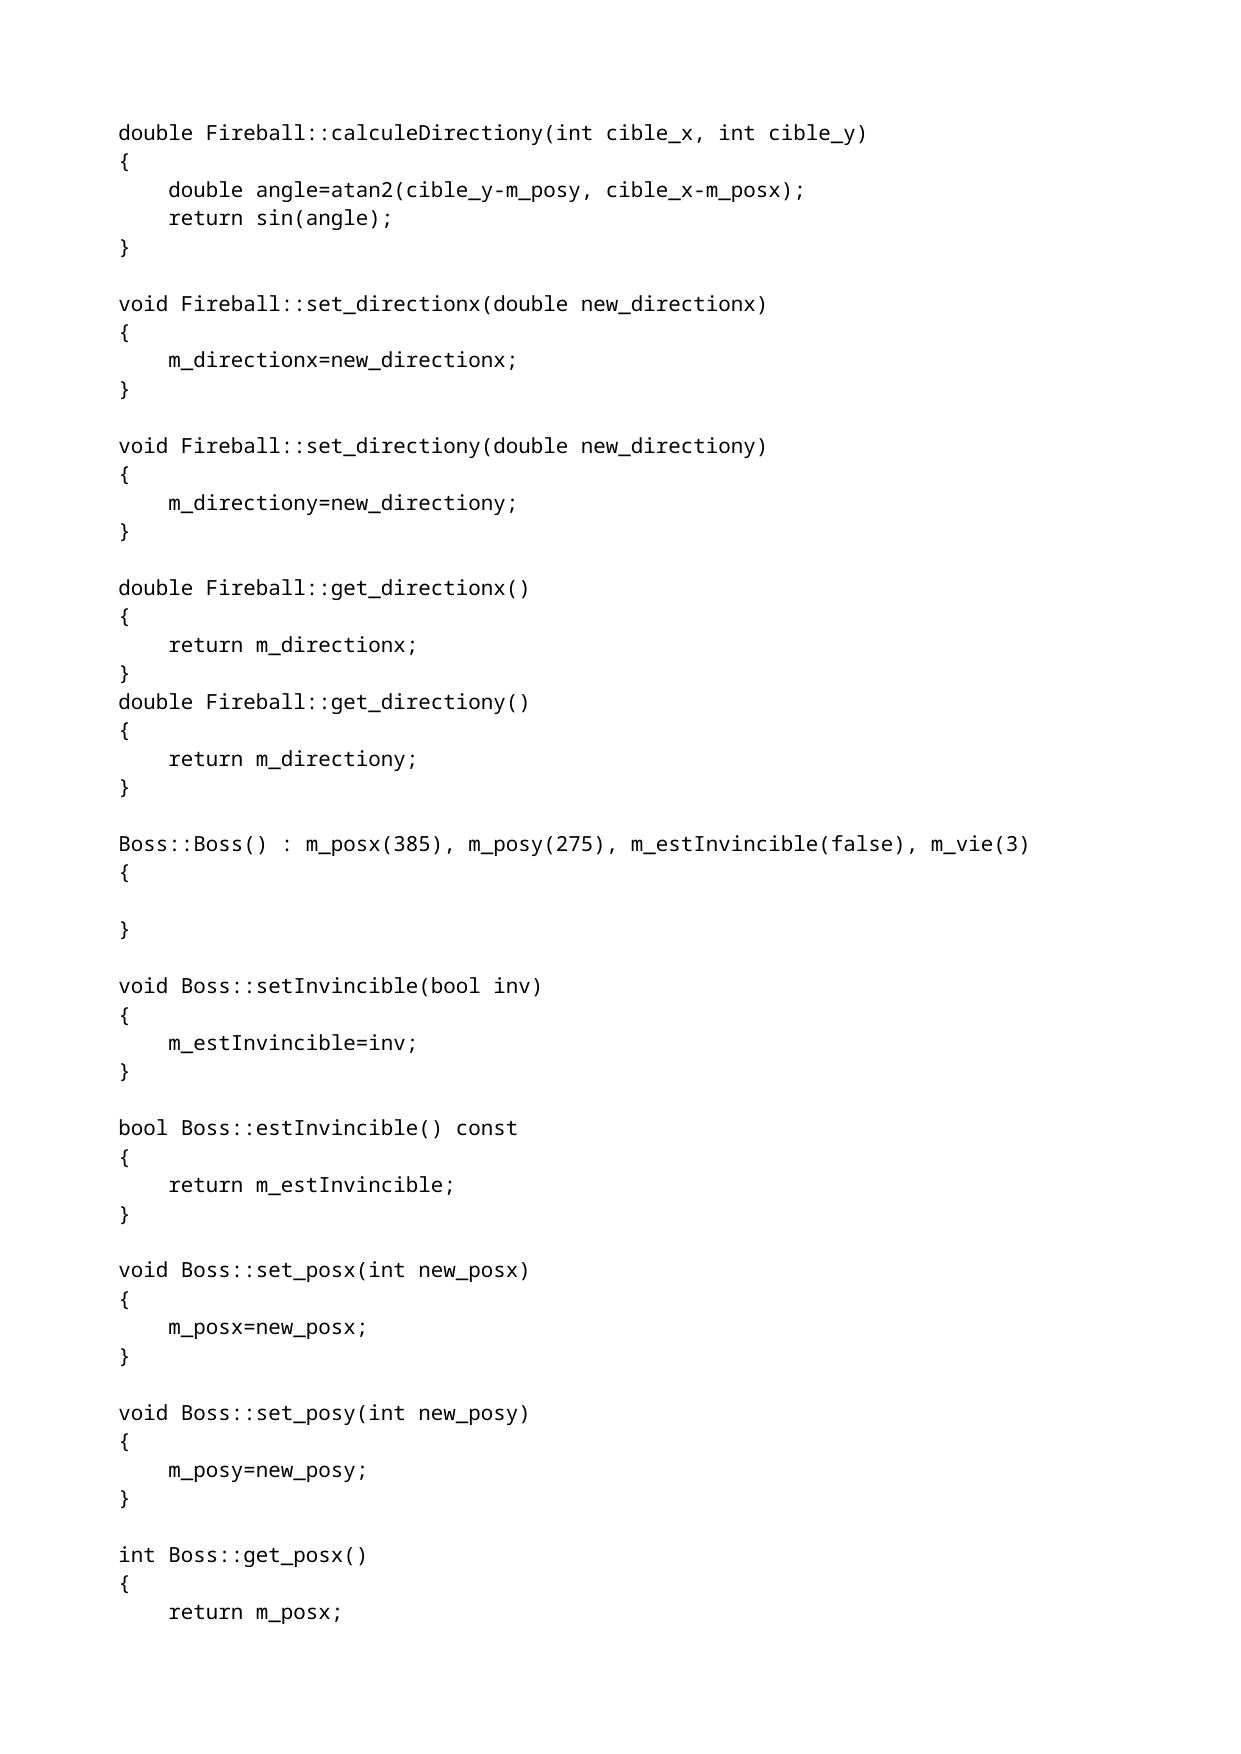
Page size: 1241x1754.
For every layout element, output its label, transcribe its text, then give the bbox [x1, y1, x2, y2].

text { [118, 1284, 1122, 1312]
text void Boss::set_posx(int new_posx) [118, 1256, 1122, 1284]
text } [118, 374, 1122, 402]
text bool Boss::estInvincible() const [118, 1113, 1122, 1142]
text } [118, 1057, 1122, 1085]
text } [118, 772, 1122, 801]
text } [118, 1483, 1122, 1512]
text double angle=atan2(cible_y-m_posy, cible_x-m_posx); [118, 175, 1122, 203]
text } [118, 232, 1122, 260]
text void Fireball::set_directiony(double new_directiony) [118, 431, 1122, 459]
text { [118, 602, 1122, 630]
text { [118, 317, 1122, 346]
text } [118, 1199, 1122, 1227]
text return m_posx; [118, 1597, 1122, 1625]
text { [118, 459, 1122, 488]
text void Fireball::set_directionx(double new_directionx) [118, 289, 1122, 317]
text return m_estInvincible; [118, 1170, 1122, 1199]
text m_posx=new_posx; [118, 1312, 1122, 1341]
text m_directionx=new_directionx; [118, 346, 1122, 374]
text m_posy=new_posy; [118, 1455, 1122, 1483]
text { [118, 1000, 1122, 1028]
text } [118, 914, 1122, 943]
text { [118, 715, 1122, 744]
text } [118, 658, 1122, 687]
text { [118, 1142, 1122, 1170]
text void Boss::setInvincible(bool inv) [118, 971, 1122, 1000]
text return m_directionx; [118, 630, 1122, 658]
text int Boss::get_posx() [118, 1540, 1122, 1568]
text void Boss::set_posy(int new_posy) [118, 1398, 1122, 1426]
text { [118, 147, 1122, 175]
text return m_directiony; [118, 744, 1122, 772]
text } [118, 1341, 1122, 1369]
text { [118, 1568, 1122, 1597]
text return sin(angle); [118, 203, 1122, 232]
text double Fireball::get_directiony() [118, 687, 1122, 715]
text double Fireball::calculeDirectiony(int cible_x, int cible_y) [118, 118, 1122, 147]
text { [118, 857, 1122, 886]
text double Fireball::get_directionx() [118, 573, 1122, 602]
text m_estInvincible=inv; [118, 1028, 1122, 1057]
text Boss::Boss() : m_posx(385), m_posy(275), m_estInvincible(false), m_vie(3) [118, 829, 1122, 857]
text { [118, 1426, 1122, 1455]
text m_directiony=new_directiony; [118, 488, 1122, 516]
text } [118, 516, 1122, 545]
